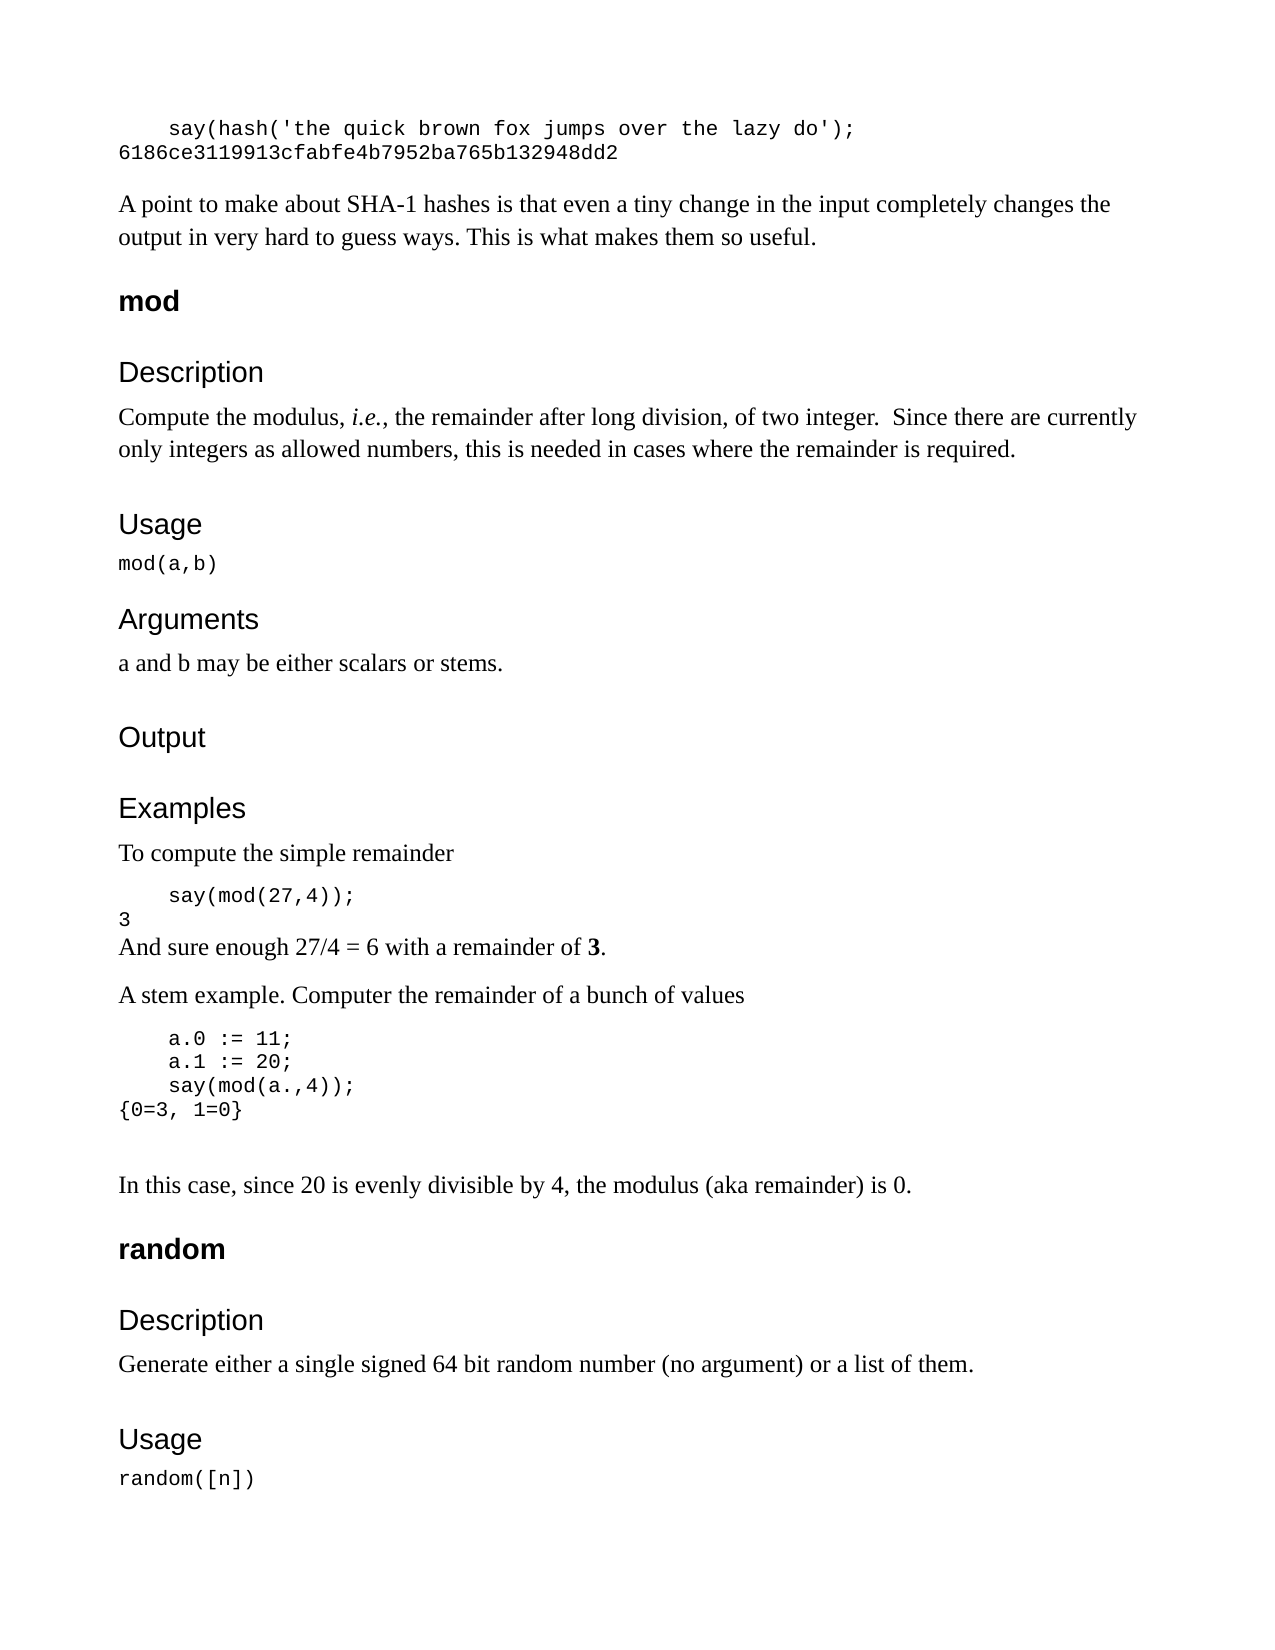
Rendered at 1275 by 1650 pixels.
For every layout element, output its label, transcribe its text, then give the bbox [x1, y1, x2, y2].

text 6186ce3119913cfabfe4b7952ba765b132948dd2 [118, 142, 1157, 165]
text mod(a,b) [118, 553, 1157, 577]
subtitle mod [118, 284, 1157, 318]
text a.0 := 11; [118, 1028, 1157, 1051]
text Generate either a single signed 64 bit random number (no argument) or a list of them. [118, 1349, 1157, 1378]
text a.1 := 20; [118, 1051, 1157, 1075]
text To compute the simple remainder [118, 838, 1157, 866]
text a and b may be either scalars or stems. [118, 648, 1157, 677]
text say(mod(a.,4)); [118, 1075, 1157, 1099]
subtitle random [118, 1232, 1157, 1266]
subtitle Usage [118, 1422, 1157, 1456]
text In this case, since 20 is evenly divisible by 4, the modulus (aka remainder) is 0. [118, 1170, 1157, 1199]
text And sure enough 27/4 = 6 with a remainder of 3. [118, 932, 1157, 961]
text Compute the modulus, i.e., the remainder after long division, of two integer. Since there are currently only integers as allowed numbers, this is needed in cases where the remainder is required. [118, 402, 1157, 463]
subtitle Examples [118, 792, 1157, 825]
subtitle Description [118, 356, 1157, 389]
text random([n]) [118, 1468, 1157, 1492]
subtitle Description [118, 1303, 1157, 1337]
subtitle Arguments [118, 602, 1157, 635]
text 3 [118, 909, 1157, 932]
subtitle Usage [118, 507, 1157, 541]
subtitle Output [118, 721, 1157, 754]
text A point to make about SHA-1 hashes is that even a tiny change in the input completely changes the output in very hard to guess ways. This is what makes them so useful. [118, 189, 1157, 251]
text {0=3, 1=0} [118, 1099, 1157, 1122]
text say(mod(27,4)); [118, 885, 1157, 909]
text say(hash('the quick brown fox jumps over the lazy do'); [118, 118, 1157, 142]
text A stem example. Computer the remainder of a bunch of values [118, 980, 1157, 1009]
